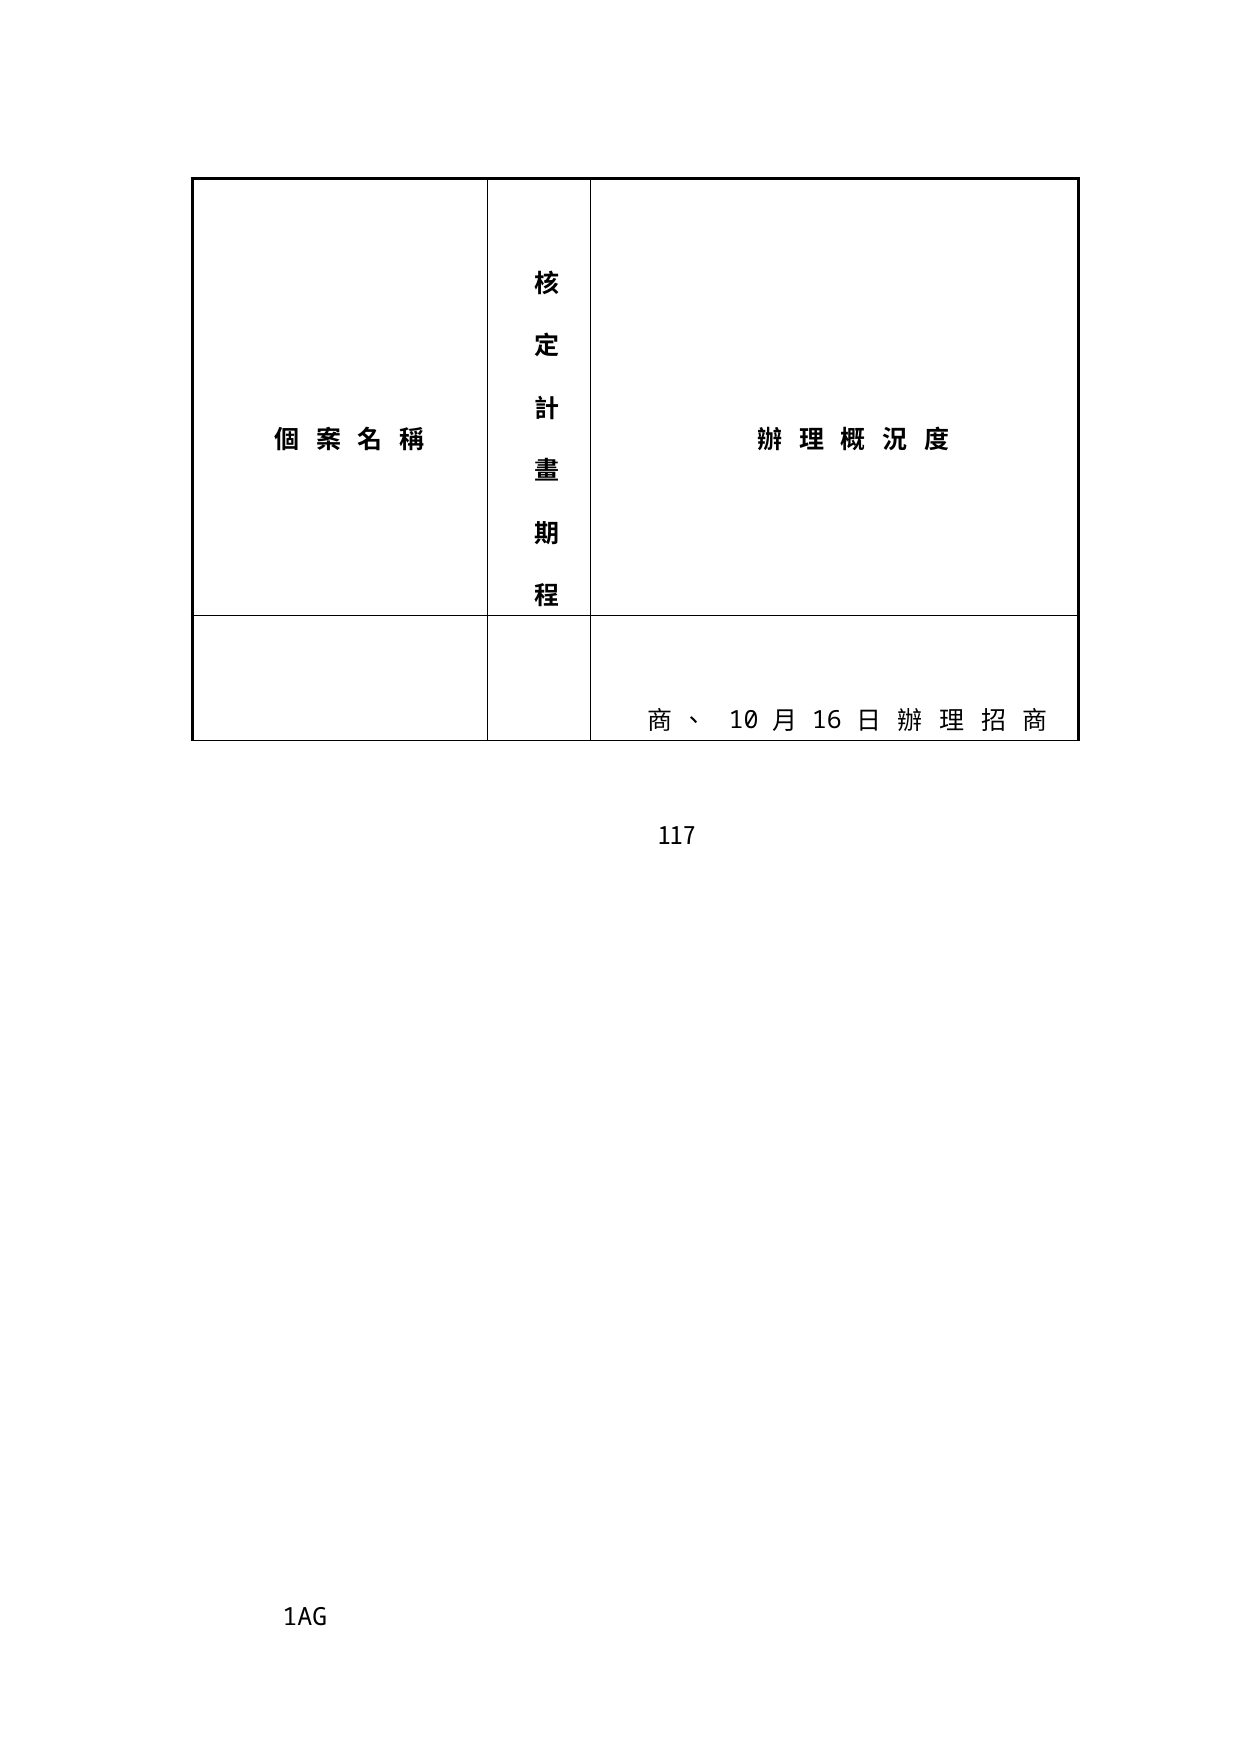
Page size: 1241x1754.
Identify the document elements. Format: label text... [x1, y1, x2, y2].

table_header 核定計畫期程 [488, 180, 590, 615]
table_header 個案名稱 [194, 180, 487, 615]
table_cell 商、10月16日辦理招商 [591, 616, 1077, 740]
table_cell [194, 616, 487, 740]
table_cell [488, 616, 590, 740]
table_header 辦理概況度 [591, 180, 1077, 615]
